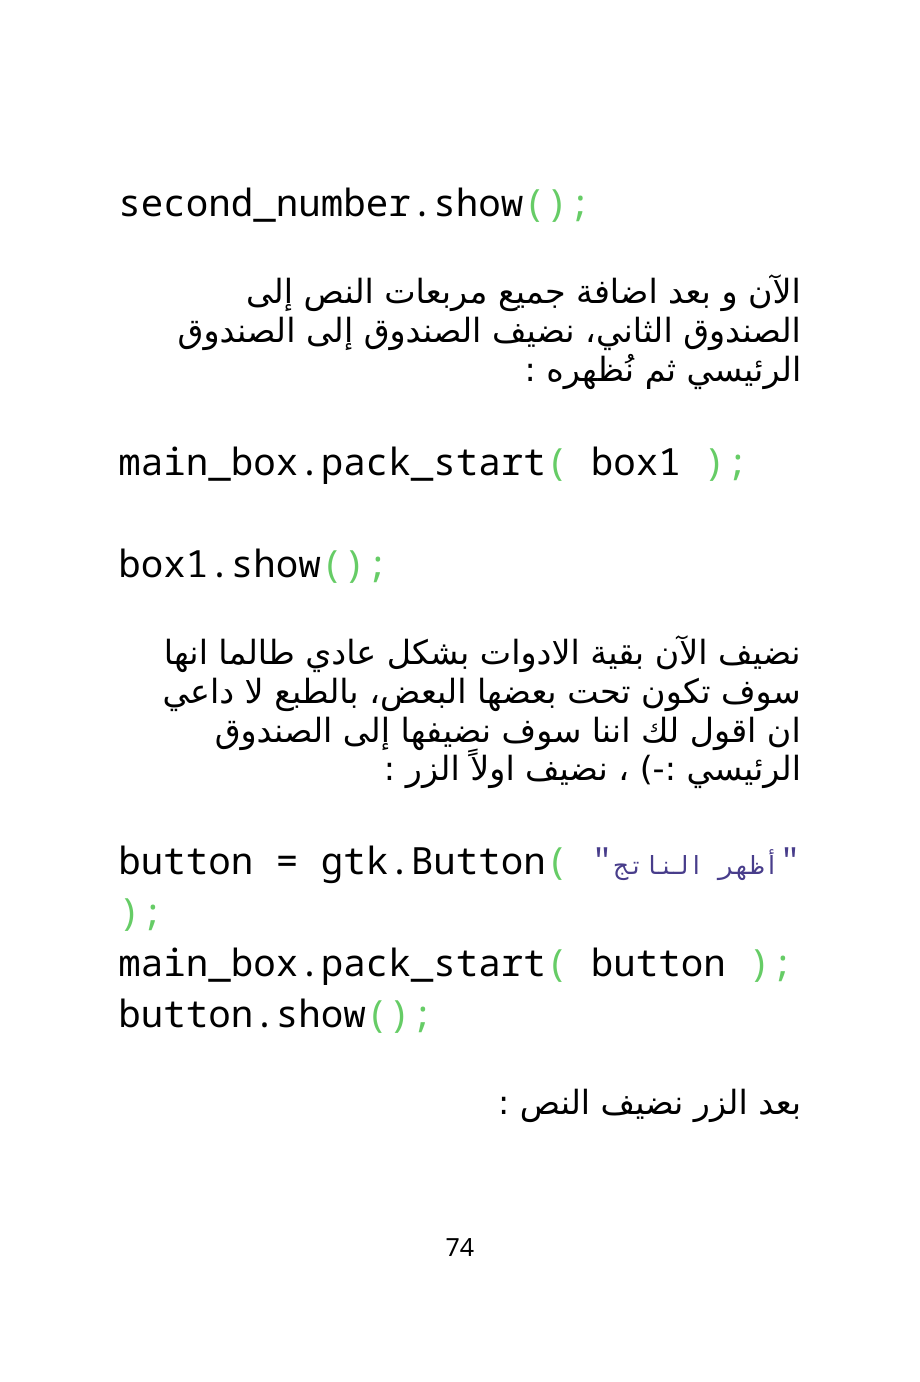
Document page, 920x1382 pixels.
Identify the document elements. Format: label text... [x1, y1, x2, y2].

text نضيف الآن بقية الادوات بشكل عادي طالما انها سوف تكون تحت بعضها البعض، بالطبع لا داعي ان اقول لك اننا سوف نضيفها إلى الصندوق الرئيسي :-) ، نضيف اولاً الزر : [118, 633, 801, 789]
text button = gtk.Button( "أظهر الناتج" ); [118, 834, 801, 936]
text main_box.pack_start( button ); [118, 936, 801, 987]
text second_number.show(); [118, 176, 801, 227]
text box1.show(); [118, 537, 801, 588]
text main_box.pack_start( box1 ); [118, 435, 801, 486]
text الآن و بعد اضافة جميع مربعات النص إلى الصندوق الثاني، نضيف الصندوق إلى الصندوق الرئيسي ثم نُظهره : [118, 273, 801, 389]
text بعد الزر نضيف النص : [118, 1084, 801, 1123]
text button.show(); [118, 987, 801, 1038]
